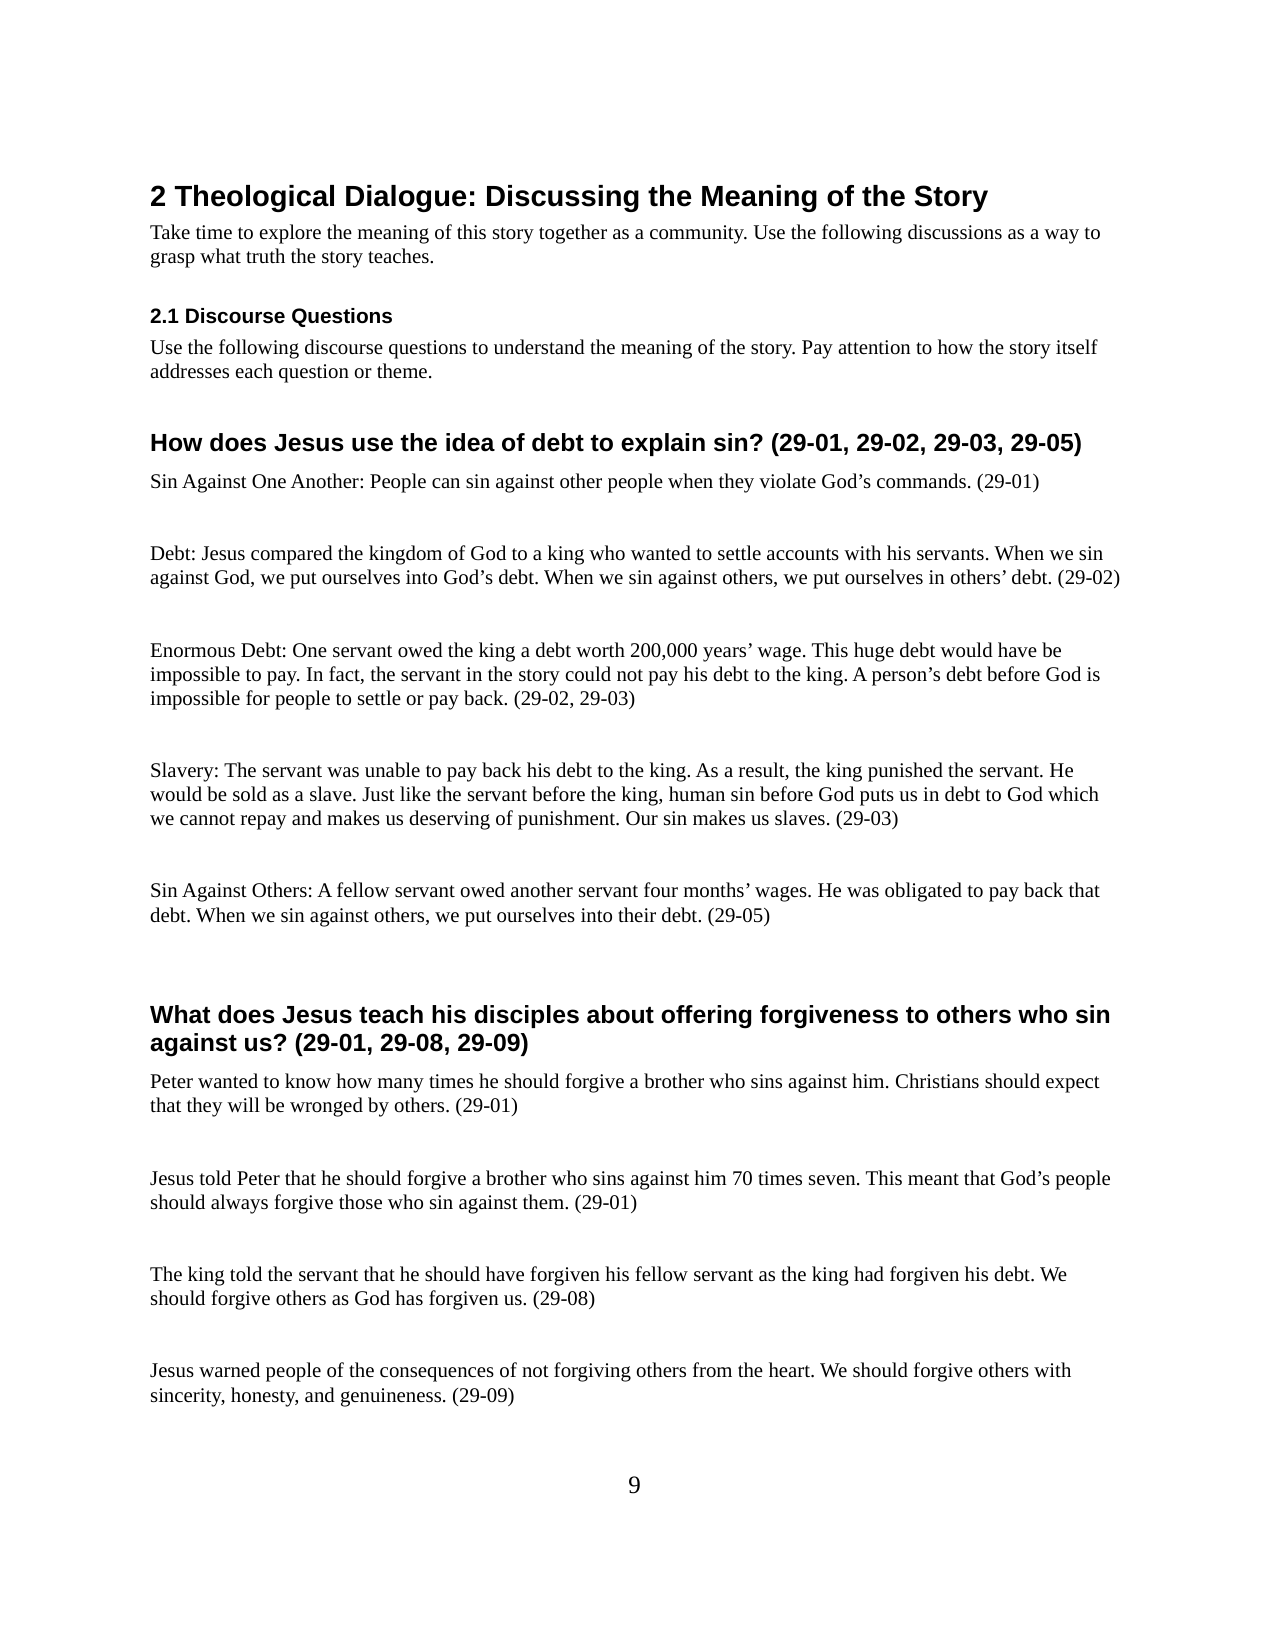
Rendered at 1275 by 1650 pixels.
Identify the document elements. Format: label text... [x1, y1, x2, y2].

text Sin Against Others: A fellow servant owed another servant four months’ wages. He was obligated to pay back that debt. When we sin against others, we put ourselves into their debt. (29-05) [150, 878, 1125, 927]
text Jesus told Peter that he should forgive a brother who sins against him 70 times seven. This meant that God’s people should always forgive those who sin against them. (29-01) [150, 1166, 1125, 1214]
subtitle 2 Theological Dialogue: Discussing the Meaning of the Story [150, 179, 1125, 212]
text Enormous Debt: One servant owed the king a debt worth 200,000 years’ wage. This huge debt would have be impossible to pay. In fact, the servant in the story could not pay his debt to the king. A person’s debt before God is impossible for people to settle or pay back. (29-02, 29-03) [150, 638, 1125, 710]
subtitle How does Jesus use the idea of debt to explain sin? (29-01, 29-02, 29-03, 29-05) [150, 428, 1125, 456]
text Take time to explore the meaning of this story together as a community. Use the following discussions as a way to grasp what truth the story teaches. [150, 220, 1125, 268]
text Peter wanted to know how many times he should forgive a brother who sins against him. Christians should expect that they will be wronged by others. (29-01) [150, 1069, 1125, 1117]
subtitle What does Jesus teach his disciples about offering forgiveness to others who sin against us? (29-01, 29-08, 29-09) [150, 1000, 1125, 1057]
text Sin Against One Another: People can sin against other people when they violate God’s commands. (29-01) [150, 469, 1125, 493]
subtitle 2.1 Discourse Questions [150, 304, 1125, 328]
text Slavery: The servant was unable to pay back his debt to the king. As a result, the king punished the servant. He would be sold as a slave. Just like the servant before the king, human sin before God puts us in debt to God which we cannot repay and makes us deserving of punishment. Our sin makes us slaves. (29-03) [150, 758, 1125, 830]
text Debt: Jesus compared the kingdom of God to a king who wanted to settle accounts with his servants. When we sin against God, we put ourselves into God’s debt. When we sin against others, we put ourselves in others’ debt. (29-02) [150, 541, 1125, 589]
text Jesus warned people of the consequences of not forgiving others from the heart. We should forgive others with sincerity, honesty, and genuineness. (29-09) [150, 1358, 1125, 1407]
text Use the following discourse questions to understand the meaning of the story. Pay attention to how the story itself addresses each question or theme. [150, 335, 1125, 383]
text The king told the servant that he should have forgiven his fellow servant as the king had forgiven his debt. We should forgive others as God has forgiven us. (29-08) [150, 1262, 1125, 1310]
